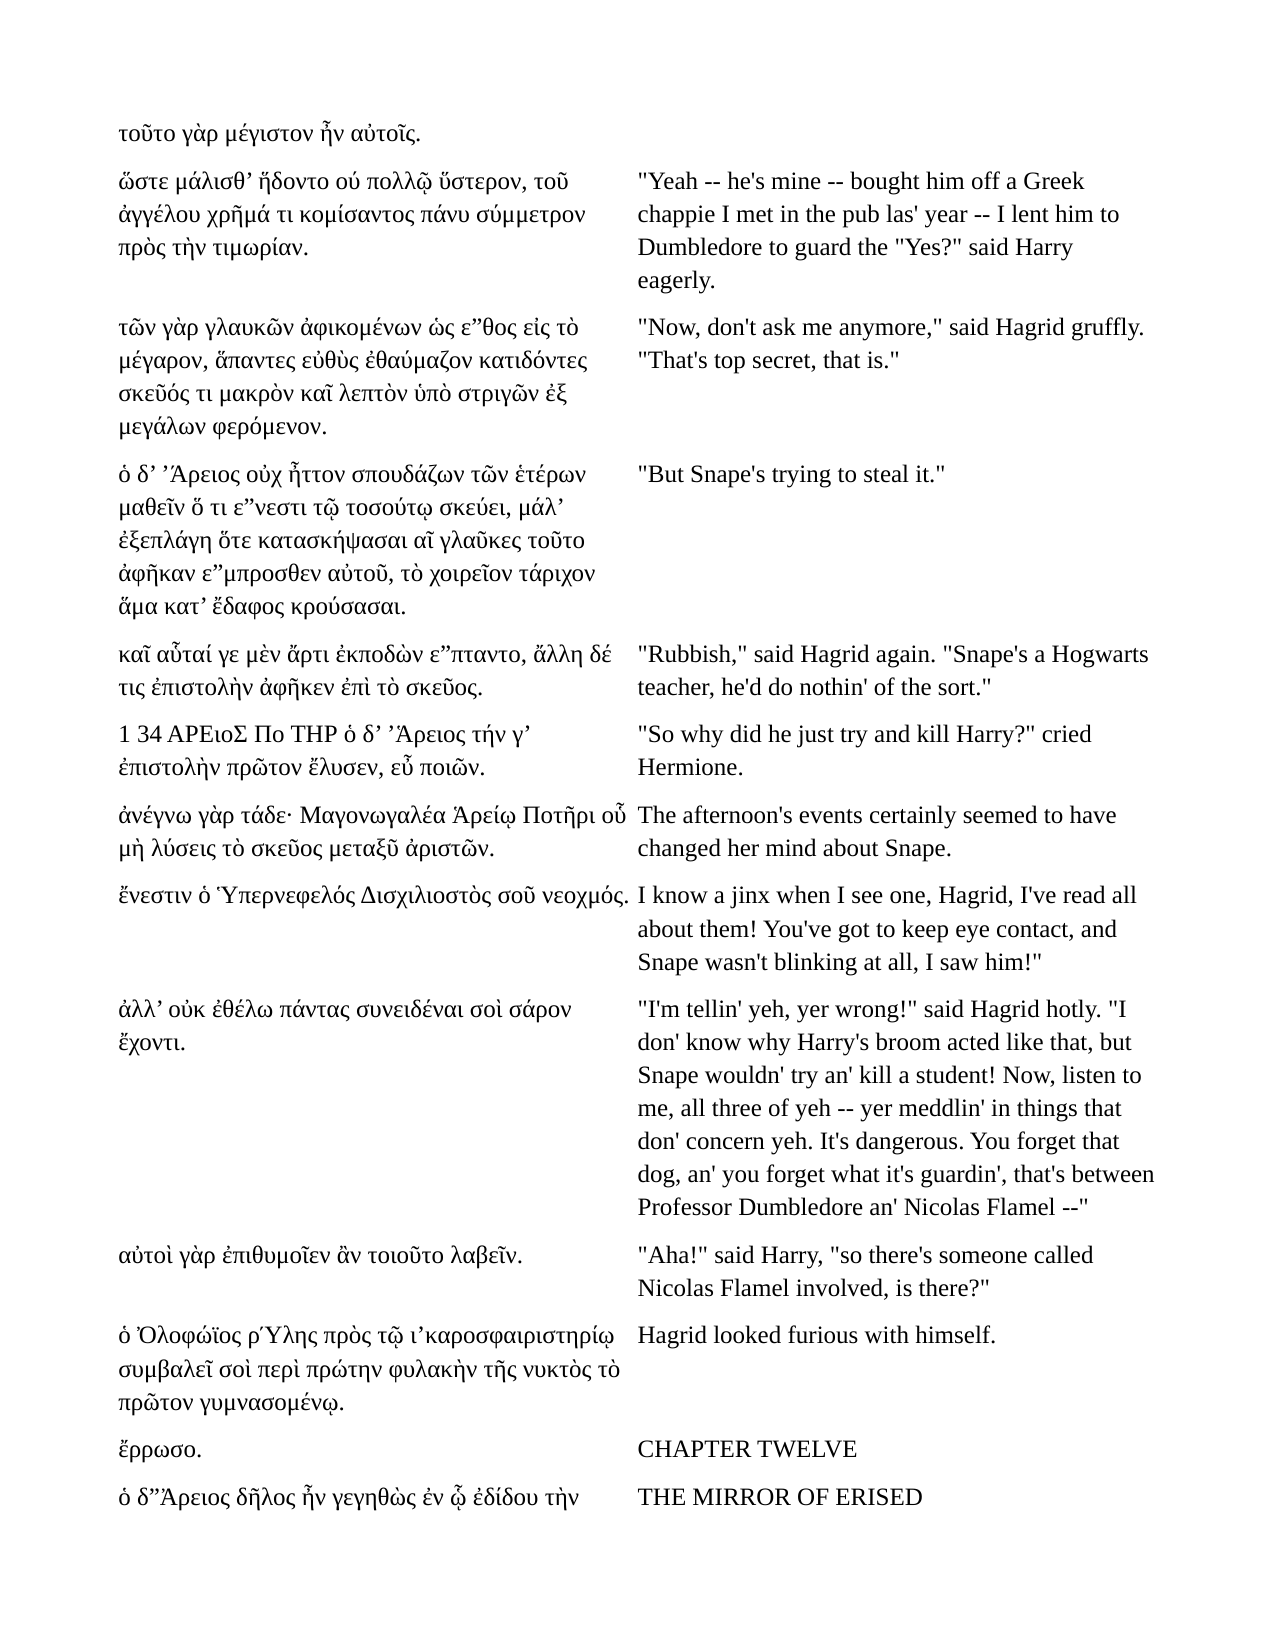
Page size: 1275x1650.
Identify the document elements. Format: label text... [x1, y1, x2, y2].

table_cell "So why did he just try and kill Harry?" cried Hermione. [638, 719, 1157, 800]
table_cell ἔρρωσο. [118, 1434, 637, 1482]
table_cell καῖ αὗταί γε μὲν ἄρτι ἐκποδὼν ε”πταντο, ἄλλη δέ τις ἐπιστολὴν ἀφῆκεν ἐπὶ τὸ σκεῦος. [118, 639, 637, 719]
table_cell "Yeah -- he's mine -- bought him off a Greek chappie I met in the pub las' year -- I lent him to Dumbledore to guard the "Yes?" said Harry eagerly. [638, 166, 1157, 312]
table_cell 1 34 ΑΡΕιοΣ Πο ΤΗΡ ὁ δ’ ’Ἁρειος τήν γ’ ἐπιστολὴν πρῶτον ἔλυσεν, εὖ ποιῶν. [118, 719, 637, 800]
table_cell CHAPTER TWELVE [638, 1434, 1157, 1482]
table_cell ἀνέγνω γὰρ τάδε· Μαγονωγαλέα Ἁρείῳ Ποτῆρι οὗ μὴ λύσεις τὸ σκεῦος μεταξῦ ἀριστῶν. [118, 800, 637, 881]
table_cell ὁ Ὀλοφώϊος ρΎλης πρὸς τῷ ι’καροσφαιριστηρίῳ συμβαλεῖ σοὶ περὶ πρώτην φυλακὴν τῆς νυκτὸς τὸ πρῶτον γυμνασομένῳ. [118, 1321, 637, 1434]
table_cell αὐτοὶ γὰρ ἐπιθυμοῖεν ἂν τοιοῦτο λαβεῖν. [118, 1240, 637, 1321]
table_cell τοῦτο γὰρ μέγιστον ἦν αὐτοῖς. [118, 118, 637, 166]
table_cell I know a jinx when I see one, Hagrid, I've read all about them! You've got to keep eye contact, and Snape wasn't blinking at all, I saw him!" [638, 881, 1157, 994]
table_cell ἀλλ’ οὐκ ἐθέλω πάντας συνειδέναι σοὶ σάρον ἔχοντι. [118, 994, 637, 1240]
table_cell "But Snape's trying to steal it." [638, 459, 1157, 639]
table_cell [638, 118, 1157, 166]
table_cell ὁ δ”Ἀρειος δῆλος ἦν γεγηθὼς ἐν ᾧ ἐδίδου τὴν [118, 1482, 637, 1529]
table_cell ὁ δ’ ’Άρειος οὐχ ἦττον σπουδάζων τῶν ἑτέρων μαθεῖν ὅ τι ε”νεστι τῷ τοσούτῳ σκεύει, μάλ’ ἐξεπλάγη ὅτε κατασκήψασαι αῖ γλαῦκες τοῦτο ἀφῆκαν ε”μπροσθεν αὐτοῦ, τὸ χοιρεῖον τάριχον ἅμα κατ’ ἔδαφος κρούσασαι. [118, 459, 637, 639]
table_cell ἔνεστιν ὁ Ὑπερνεφελός Δισχιλιοστὸς σοῦ νεοχμός. [118, 881, 637, 994]
table_cell "I'm tellin' yeh, yer wrong!" said Hagrid hotly. "I don' know why Harry's broom acted like that, but Snape wouldn' try an' kill a student! Now, listen to me, all three of yeh -- yer meddlin' in things that don' concern yeh. It's dangerous. You forget that dog, an' you forget what it's guardin', that's between Professor Dumbledore an' Nicolas Flamel --" [638, 994, 1157, 1240]
table_cell "Now, don't ask me anymore," said Hagrid gruffly. "That's top secret, that is." [638, 313, 1157, 459]
table_cell τῶν γὰρ γλαυκῶν ἀφικομένων ὡς ε”θος εἰς τὸ μέγαρον, ἅπαντες εὐθὺς ἐθαύμαζον κατιδόντες σκεῦός τι μακρὸν καῖ λεπτὸν ὑπὸ στριγῶν ἐξ μεγάλων φερόμενον. [118, 313, 637, 459]
table_cell ὥστε μάλισθ’ ἥδοντο ού πολλῷ ὕστερον, τοῦ ἀγγέλου χρῆμά τι κομίσαντος πάνυ σύμμετρον πρὸς τὴν τιμωρίαν. [118, 166, 637, 312]
table_cell "Rubbish," said Hagrid again. "Snape's a Hogwarts teacher, he'd do nothin' of the sort." [638, 639, 1157, 719]
table_cell THE MIRROR OF ERISED [638, 1482, 1157, 1529]
table_cell Hagrid looked furious with himself. [638, 1321, 1157, 1434]
table_cell The afternoon's events certainly seemed to have changed her mind about Snape. [638, 800, 1157, 881]
table_cell "Aha!" said Harry, "so there's someone called Nicolas Flamel involved, is there?" [638, 1240, 1157, 1321]
